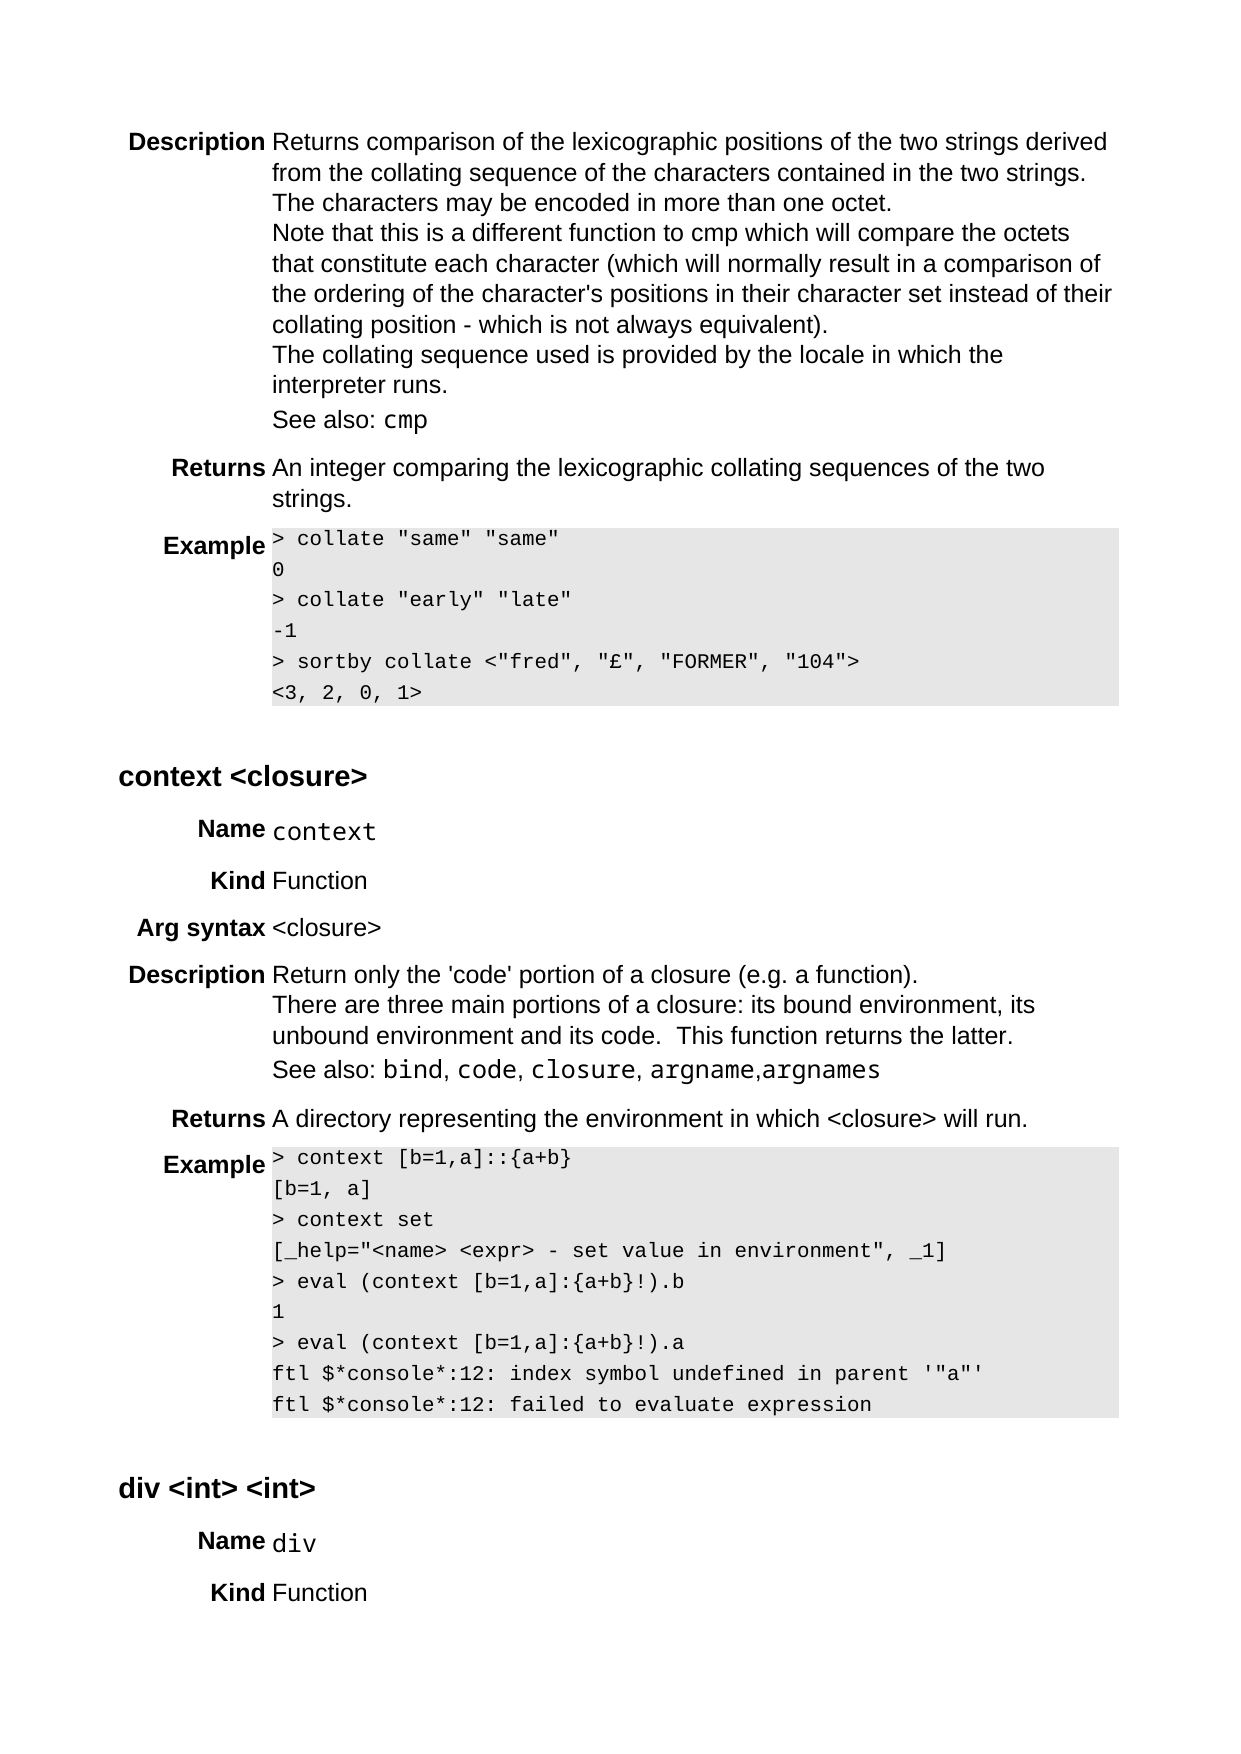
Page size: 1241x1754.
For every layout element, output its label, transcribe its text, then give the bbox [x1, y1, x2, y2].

table_cell Function [269, 1569, 1122, 1616]
table_cell Arg syntax [118, 904, 269, 951]
table_cell A directory representing the environment in which <closure> will run. [269, 1095, 1122, 1141]
table_cell Kind [118, 1569, 269, 1616]
table_cell <closure> [269, 904, 1122, 951]
table_header div [269, 1517, 1122, 1569]
table_cell An integer comparing the lexicographic collating sequences of the two strings. [269, 444, 1122, 522]
table_cell Example [118, 522, 269, 712]
table_cell Returns [118, 1095, 269, 1141]
table_header Name [118, 805, 269, 857]
table_cell > collate "same" "same" 0 > collate "early" "late" -1 > sortby collate <"fred", "£", "FORMER", "104"> <3, 2, 0, 1> [269, 522, 1122, 712]
table_header context [269, 805, 1122, 857]
subtitle context <closure> [118, 759, 1122, 792]
table_cell Returns comparison of the lexicographic positions of the two strings derived from the collating sequence of the characters contained in the two strings. The characters may be encoded in more than one octet. Note that this is a different function to cmp which will compare the octets that constitute each character (which will normally result in a comparison of the ordering of the character's positions in their character set instead of their collating position - which is not always equivalent). The collating sequence used is provided by the locale in which the interpreter runs. See also: cmp [269, 118, 1122, 444]
table_cell Return only the 'code' portion of a closure (e.g. a function). There are three main portions of a closure: its bound environment, its unbound environment and its code. This function returns the latter. See also: bind, code, closure, argname,argnames [269, 951, 1122, 1094]
table_header Name [118, 1517, 269, 1569]
table_cell Function [269, 857, 1122, 904]
table_cell Returns [118, 444, 269, 522]
subtitle div <int> <int> [118, 1471, 1122, 1504]
table_cell Description [118, 118, 269, 444]
table_cell Example [118, 1141, 269, 1424]
table_cell > context [b=1,a]::{a+b} [b=1, a] > context set [_help="<name> <expr> - set value in environment", _1] > eval (context [b=1,a]:{a+b}!).b 1 > eval (context [b=1,a]:{a+b}!).a ftl $*console*:12: index symbol undefined in parent '"a"' ftl $*console*:12: failed to evaluate expression [269, 1141, 1122, 1424]
table_cell Description [118, 951, 269, 1094]
table_cell Kind [118, 857, 269, 904]
